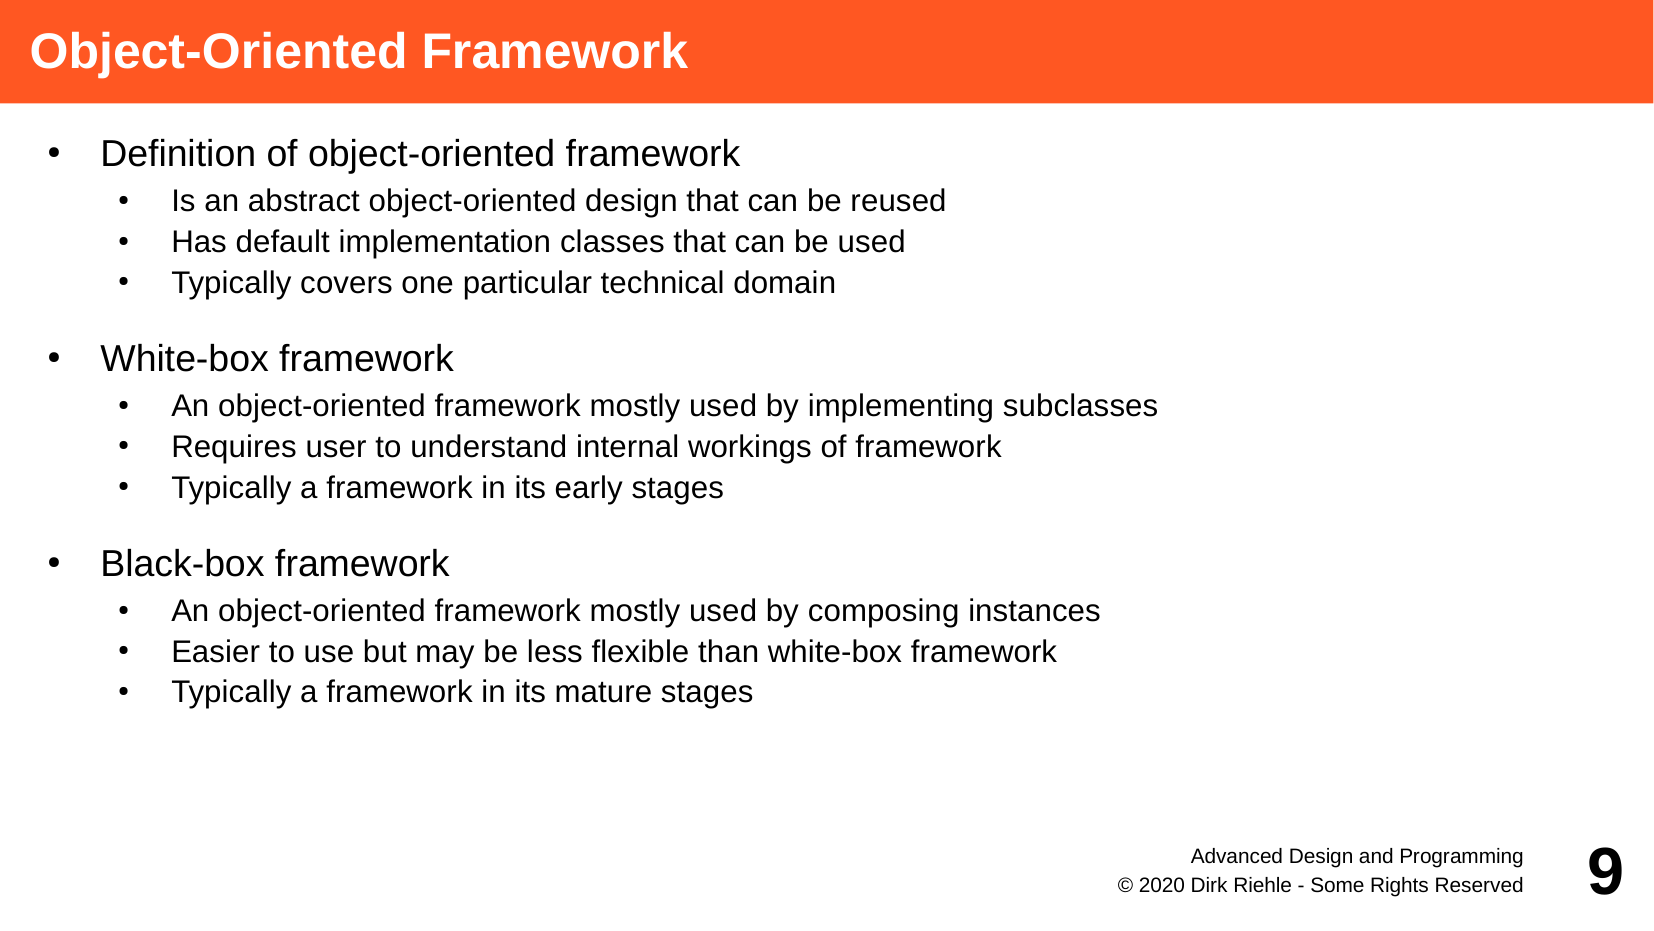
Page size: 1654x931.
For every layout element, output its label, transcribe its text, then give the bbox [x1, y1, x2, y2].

title Object-Oriented Framework [0, 0, 1654, 104]
list Definition of object-oriented framework Is an abstract object-oriented design that can be reused Has default implementation classes that can be used Typically covers one particular technical domain White-box framework An object-oriented framework mostly used by implementing subclasses Requires user to understand internal workings of framework Typically a framework in its early stages Black-box framework An object-oriented framework mostly used by composing instances Easier to use but may be less flexible than white-box framework Typically a framework in its mature stages [29, 132, 1625, 813]
